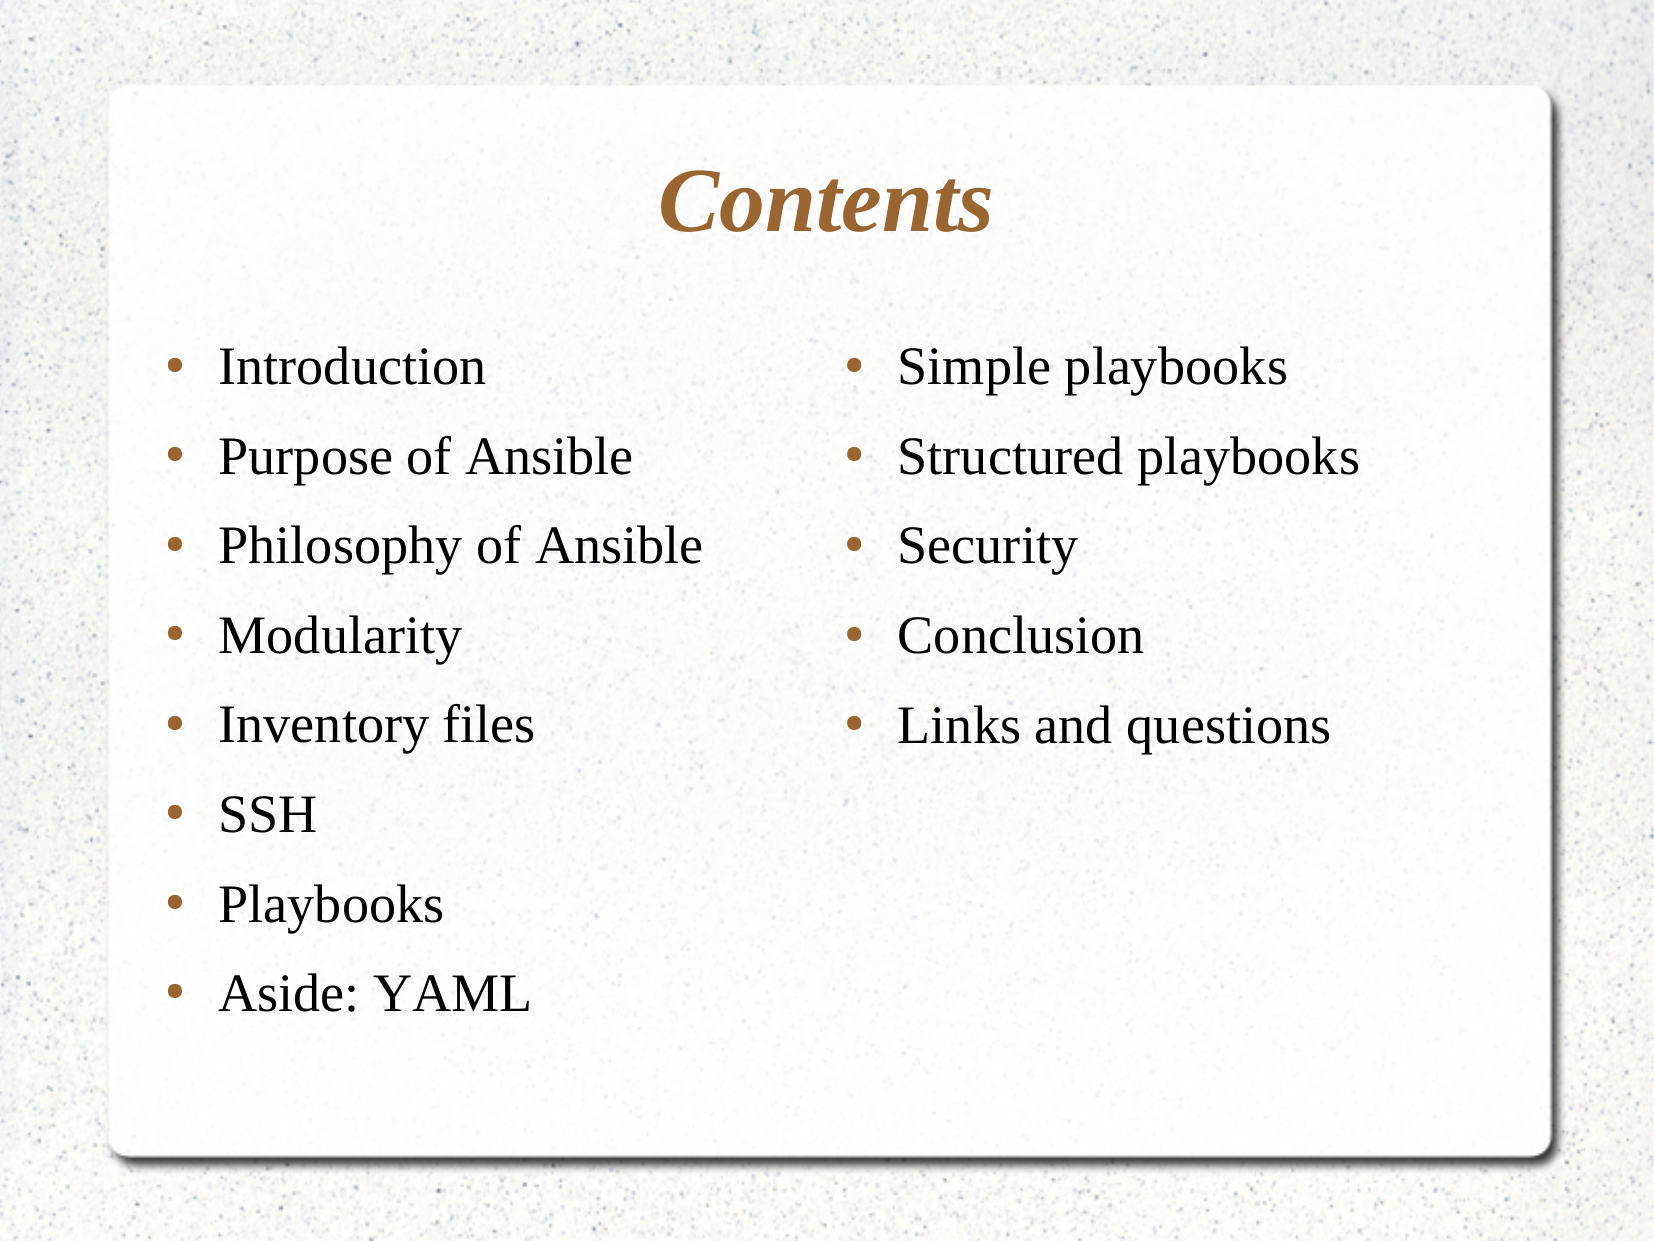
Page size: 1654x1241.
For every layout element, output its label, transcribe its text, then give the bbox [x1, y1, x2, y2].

list Introduction Purpose of Ansible Philosophy of Ansible Modularity Inventory files SSH Playbooks Aside: YAML [147, 336, 826, 1141]
title Contents [118, 104, 1536, 297]
list Simple playbooks Structured playbooks Security Conclusion Links and questions [826, 336, 1506, 1141]
picture [0, 0, 1654, 1241]
